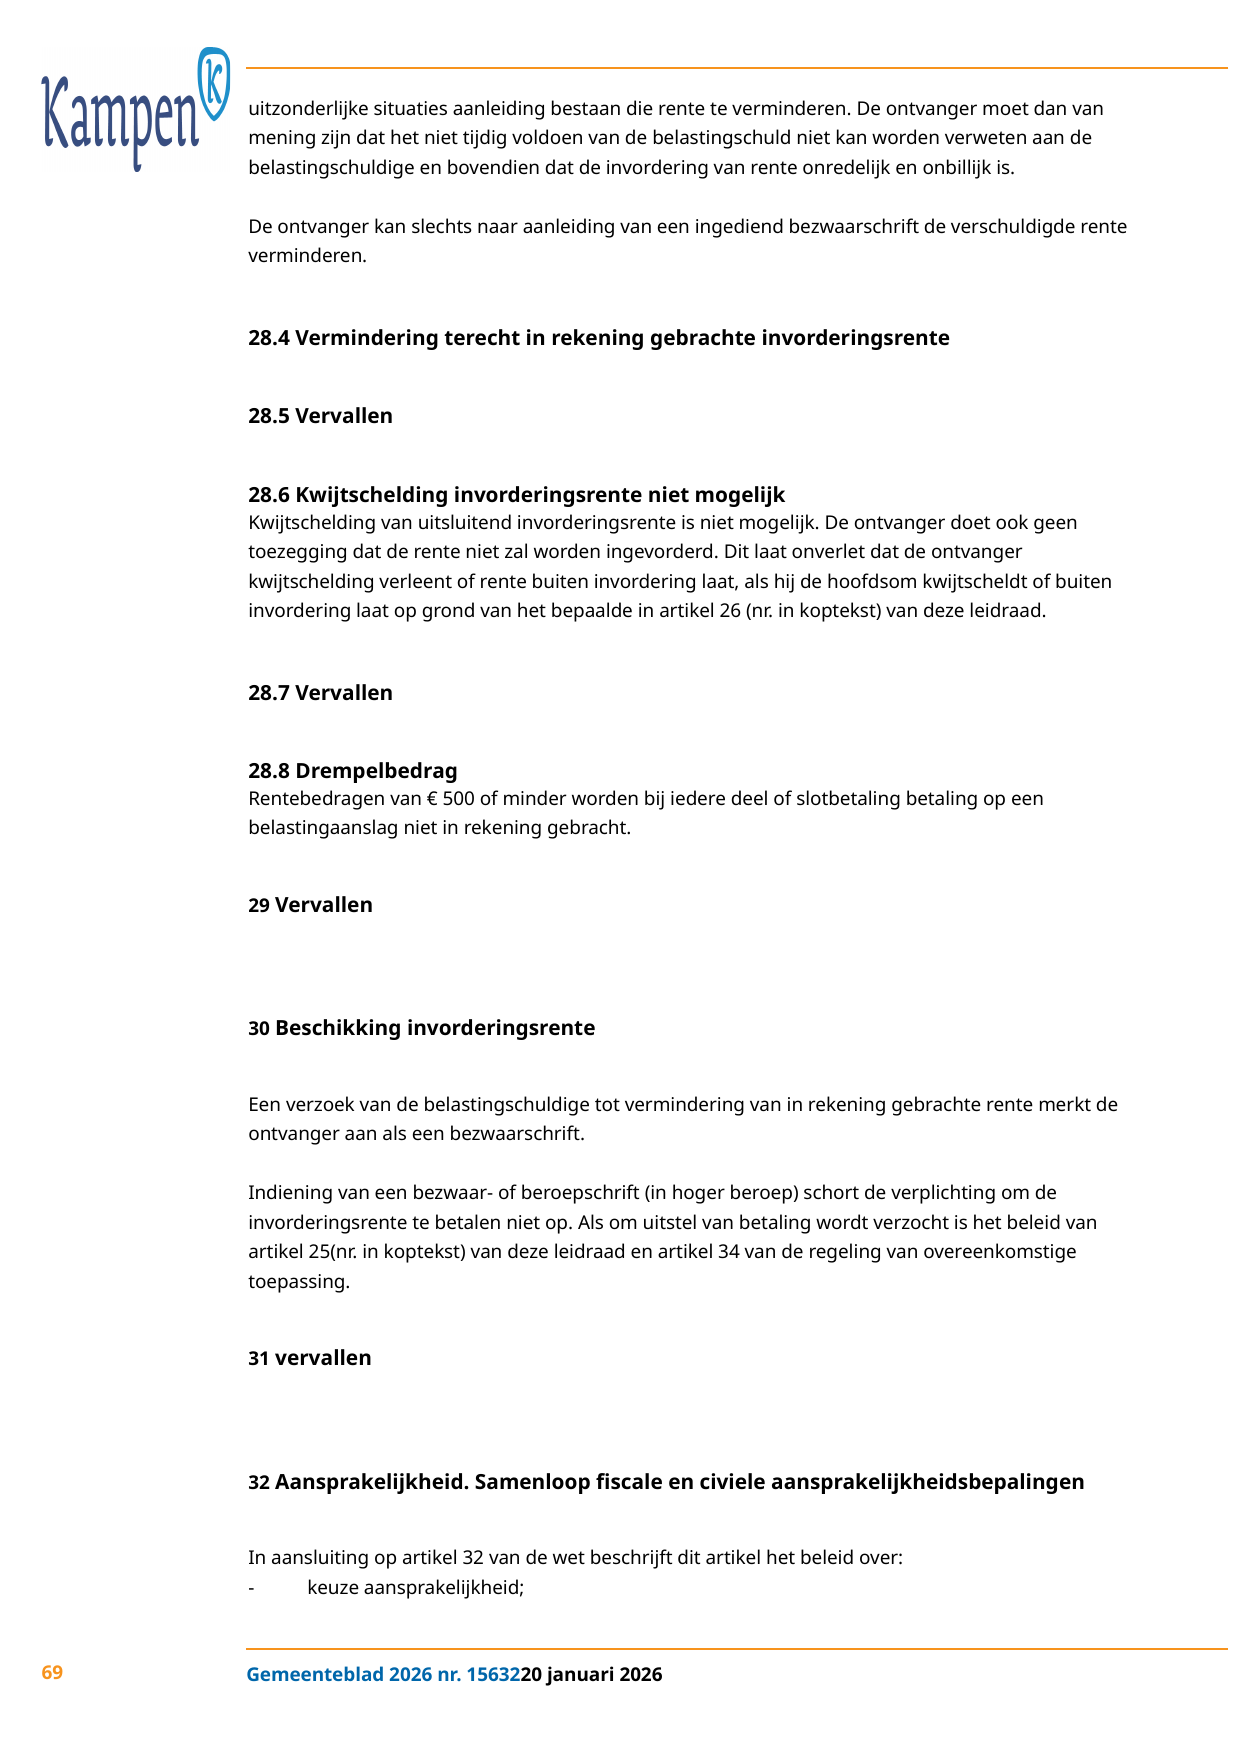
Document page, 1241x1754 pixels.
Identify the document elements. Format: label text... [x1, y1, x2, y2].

text 28.6 Kwijtschelding invorderingsrente niet mogelijk [248, 480, 1152, 509]
text 32 Aansprakelijkheid. Samenloop fiscale en civiele aansprakelijkheidsbepalingen [248, 1467, 1152, 1495]
text 28.5 Vervallen [248, 402, 1152, 430]
text Indiening van een bezwaar- of beroepschrift (in hoger beroep) schort de verplichting om de invorderingsrente te betalen niet op. Als om uitstel van betaling wordt verzocht is het beleid van artikel 25(nr. in koptekst) van deze leidraad en artikel 34 van de regeling van overeenkomstige toepassing. [248, 1179, 1152, 1294]
text 28.7 Vervallen [248, 678, 1152, 706]
text 28.4 Vermindering terecht in rekening gebrachte invorderingsrente [248, 323, 1152, 351]
text De ontvanger kan slechts naar aanleiding van een ingediend bezwaarschrift de verschuldigde rente verminderen. [248, 213, 1152, 268]
picture [41, 47, 231, 172]
text 31 vervallen [248, 1343, 1152, 1372]
text Een verzoek van de belastingschuldige tot vermindering van in rekening gebrachte rente merkt de ontvanger aan als een bezwaarschrift. [248, 1091, 1152, 1146]
text Kwijtschelding van uitsluitend invorderingsrente is niet mogelijk. De ontvanger doet ook geen toezegging dat de rente niet zal worden ingevorderd. Dit laat onverlet dat de ontvanger kwijtschelding verleent of rente buiten invordering laat, als hij de hoofdsom kwijtscheldt of buiten invordering laat op grond van het bepaalde in artikel 26 (nr. in koptekst) van deze leidraad. [248, 509, 1152, 623]
text 28.8 Drempelbedrag [248, 756, 1152, 785]
text 29 Vervallen [248, 890, 1152, 918]
text In aansluiting op artikel 32 van de wet beschrijft dit artikel het beleid over: [248, 1544, 1152, 1570]
list keuze aansprakelijkheid; [248, 1574, 1152, 1600]
text uitzonderlijke situaties aanleiding bestaan die rente te verminderen. De ontvanger moet dan van mening zijn dat het niet tijdig voldoen van de belastingschuld niet kan worden verweten aan de belastingschuldige en bovendien dat de invordering van rente onredelijk en onbillijk is. [248, 95, 1152, 180]
text 30 Beschikking invorderingsrente [248, 1013, 1152, 1041]
text Rentebedragen van € 500 of minder worden bij iedere deel of slotbetaling betaling op een belastingaanslag niet in rekening gebracht. [248, 785, 1152, 840]
